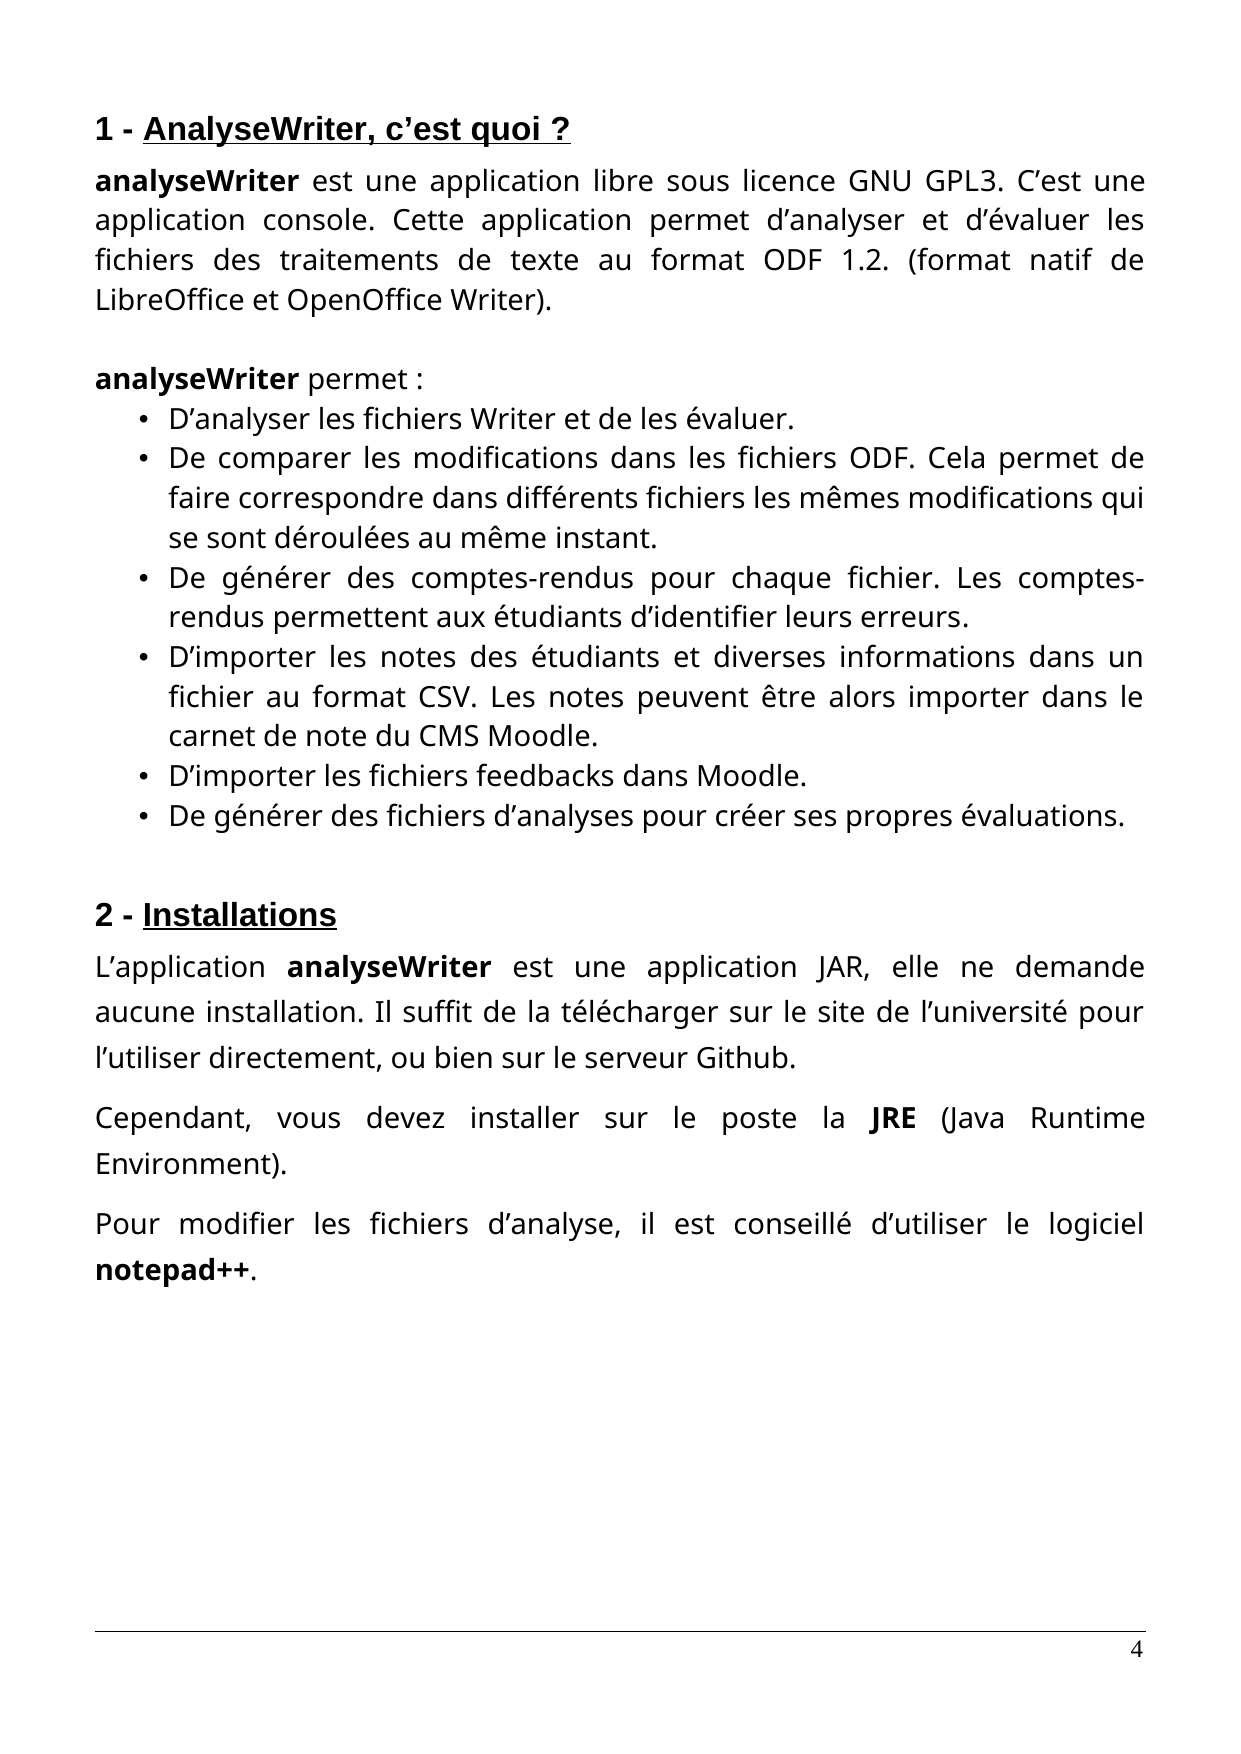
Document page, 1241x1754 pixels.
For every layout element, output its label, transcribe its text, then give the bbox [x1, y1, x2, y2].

text analyseWriter permet : [94, 358, 1146, 398]
subtitle AnalyseWriter, c’est quoi ? [94, 109, 1146, 148]
list D’importer les notes des étudiants et diverses informations dans un fichier au format CSV. Les notes peuvent être alors importer dans le carnet de note du CMS Moodle. [139, 636, 1146, 755]
list De générer des comptes-rendus pour chaque fichier. Les comptes-rendus permettent aux étudiants d’identifier leurs erreurs. [139, 557, 1146, 636]
text Pour modifier les fichiers d’analyse, il est conseillé d’utiliser le logiciel notepad++. [94, 1203, 1146, 1289]
text Cependant, vous devez installer sur le poste la JRE (Java Runtime Environment). [94, 1097, 1146, 1183]
text L’application analyseWriter est une application JAR, elle ne demande aucune installation. Il suffit de la télécharger sur le site de l’université pour l’utiliser directement, ou bien sur le serveur Github. [94, 946, 1146, 1077]
list D’analyser les fichiers Writer et de les évaluer. [139, 398, 1146, 438]
list De comparer les modifications dans les fichiers ODF. Cela permet de faire correspondre dans différents fichiers les mêmes modifications qui se sont déroulées au même instant. [139, 438, 1146, 557]
text analyseWriter est une application libre sous licence GNU GPL3. C’est une application console. Cette application permet d’analyser et d’évaluer les fichiers des traitements de texte au format ODF 1.2. (format natif de LibreOffice et OpenOffice Writer). [94, 160, 1146, 319]
subtitle Installations [94, 895, 1146, 933]
list D’importer les fichiers feedbacks dans Moodle. [139, 755, 1146, 795]
list De générer des fichiers d’analyses pour créer ses propres évaluations. [139, 795, 1146, 835]
